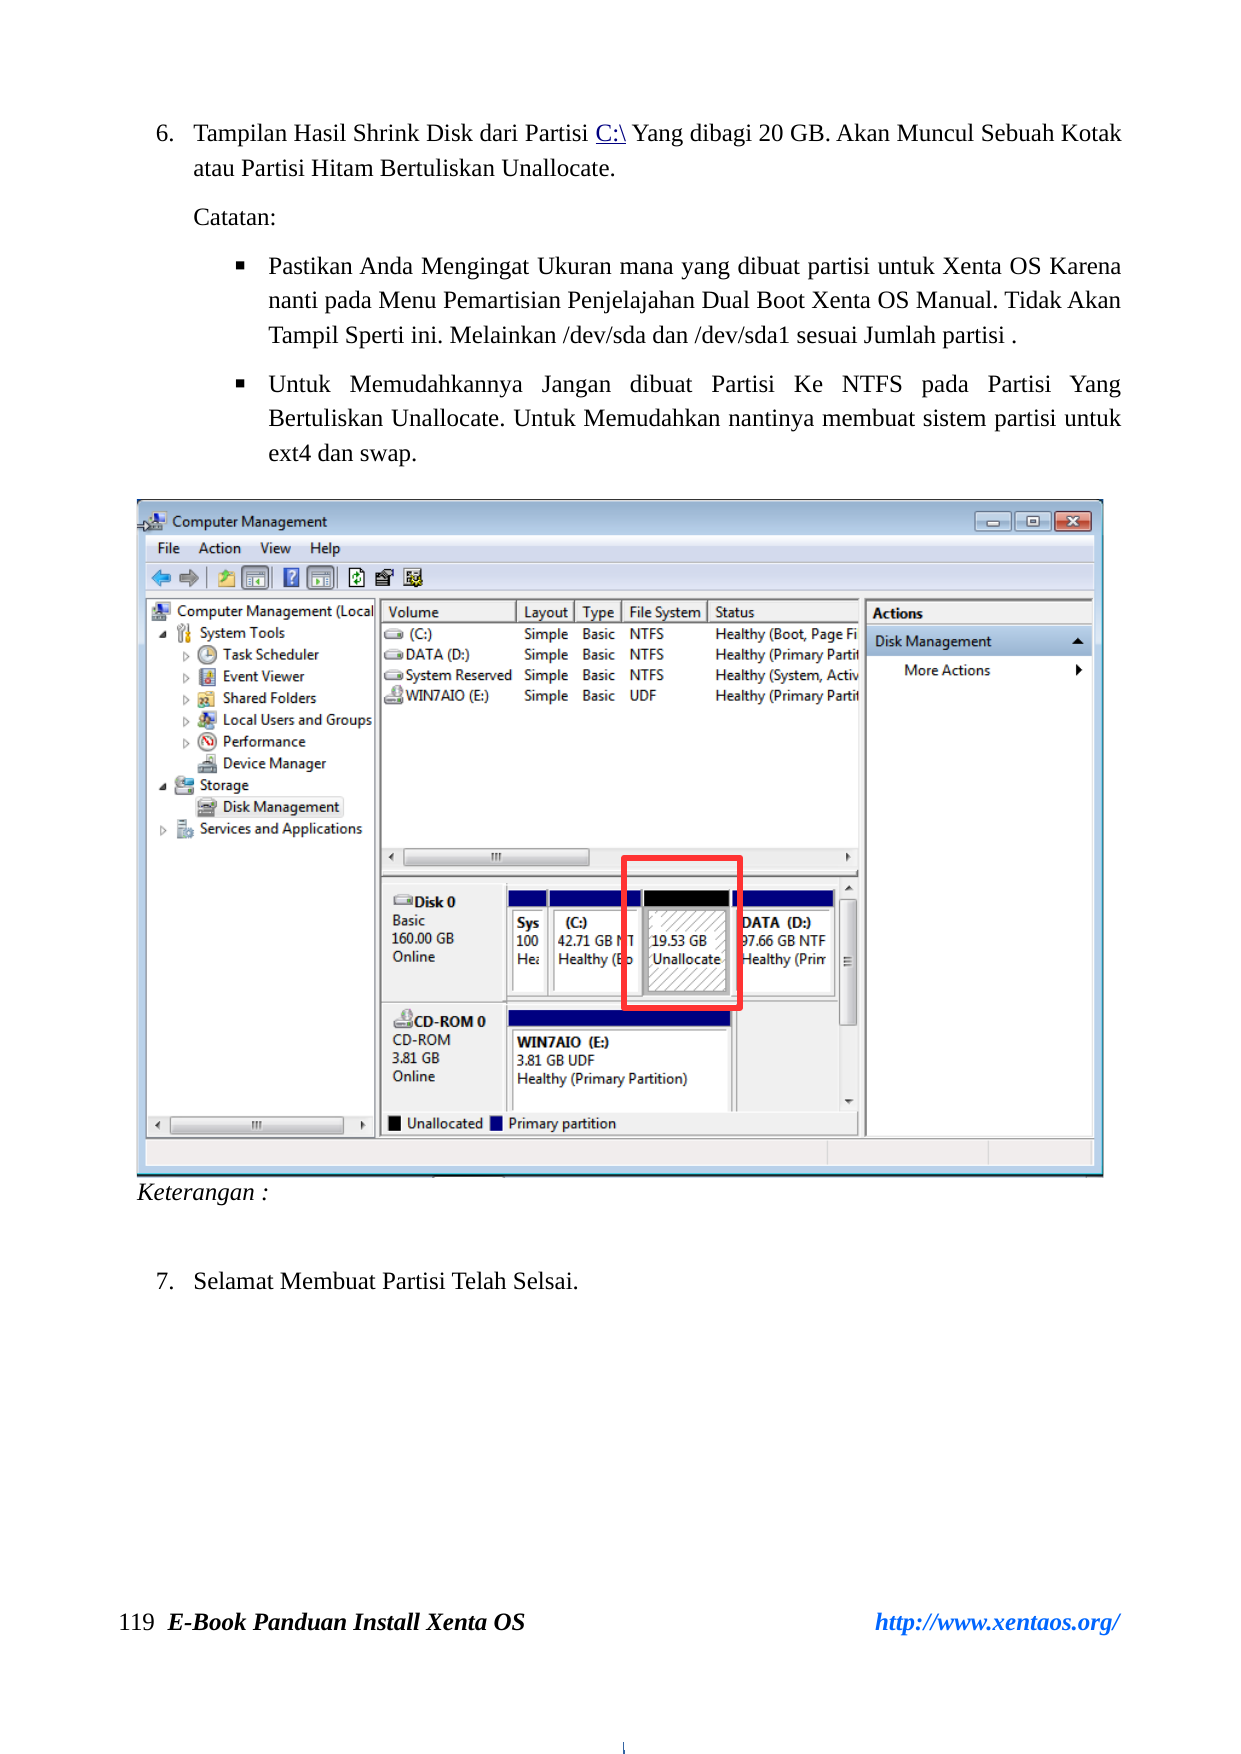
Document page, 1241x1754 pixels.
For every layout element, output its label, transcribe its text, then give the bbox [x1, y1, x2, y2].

list Selamat Membuat Partisi Telah Selsai. [156, 1266, 1122, 1295]
list Keterangan : [137, 1178, 1103, 1206]
list Tampilan Hasil Shrink Disk dari Partisi C:\ Yang dibagi 20 GB. Akan Muncul Sebuah Kotak atau Partisi Hitam Bertuliskan Unallocate. [156, 118, 1122, 181]
list Pastikan Anda Mengingat Ukuran mana yang dibuat partisi untuk Xenta OS Karena nanti pada Menu Pemartisian Penjelajahan Dual Boot Xenta OS Manual. Tidak Akan Tampil Sperti ini. Melainkan /dev/sda dan /dev/sda1 sesuai Jumlah partisi . [231, 251, 1122, 348]
picture [136, 499, 1104, 1178]
list Catatan: [156, 202, 1122, 230]
list Untuk Memudahkannya Jangan dibuat Partisi Ke NTFS pada Partisi Yang Bertuliskan Unallocate. Untuk Memudahkan nantinya membuat sistem partisi untuk ext4 dan swap. [231, 369, 1122, 466]
